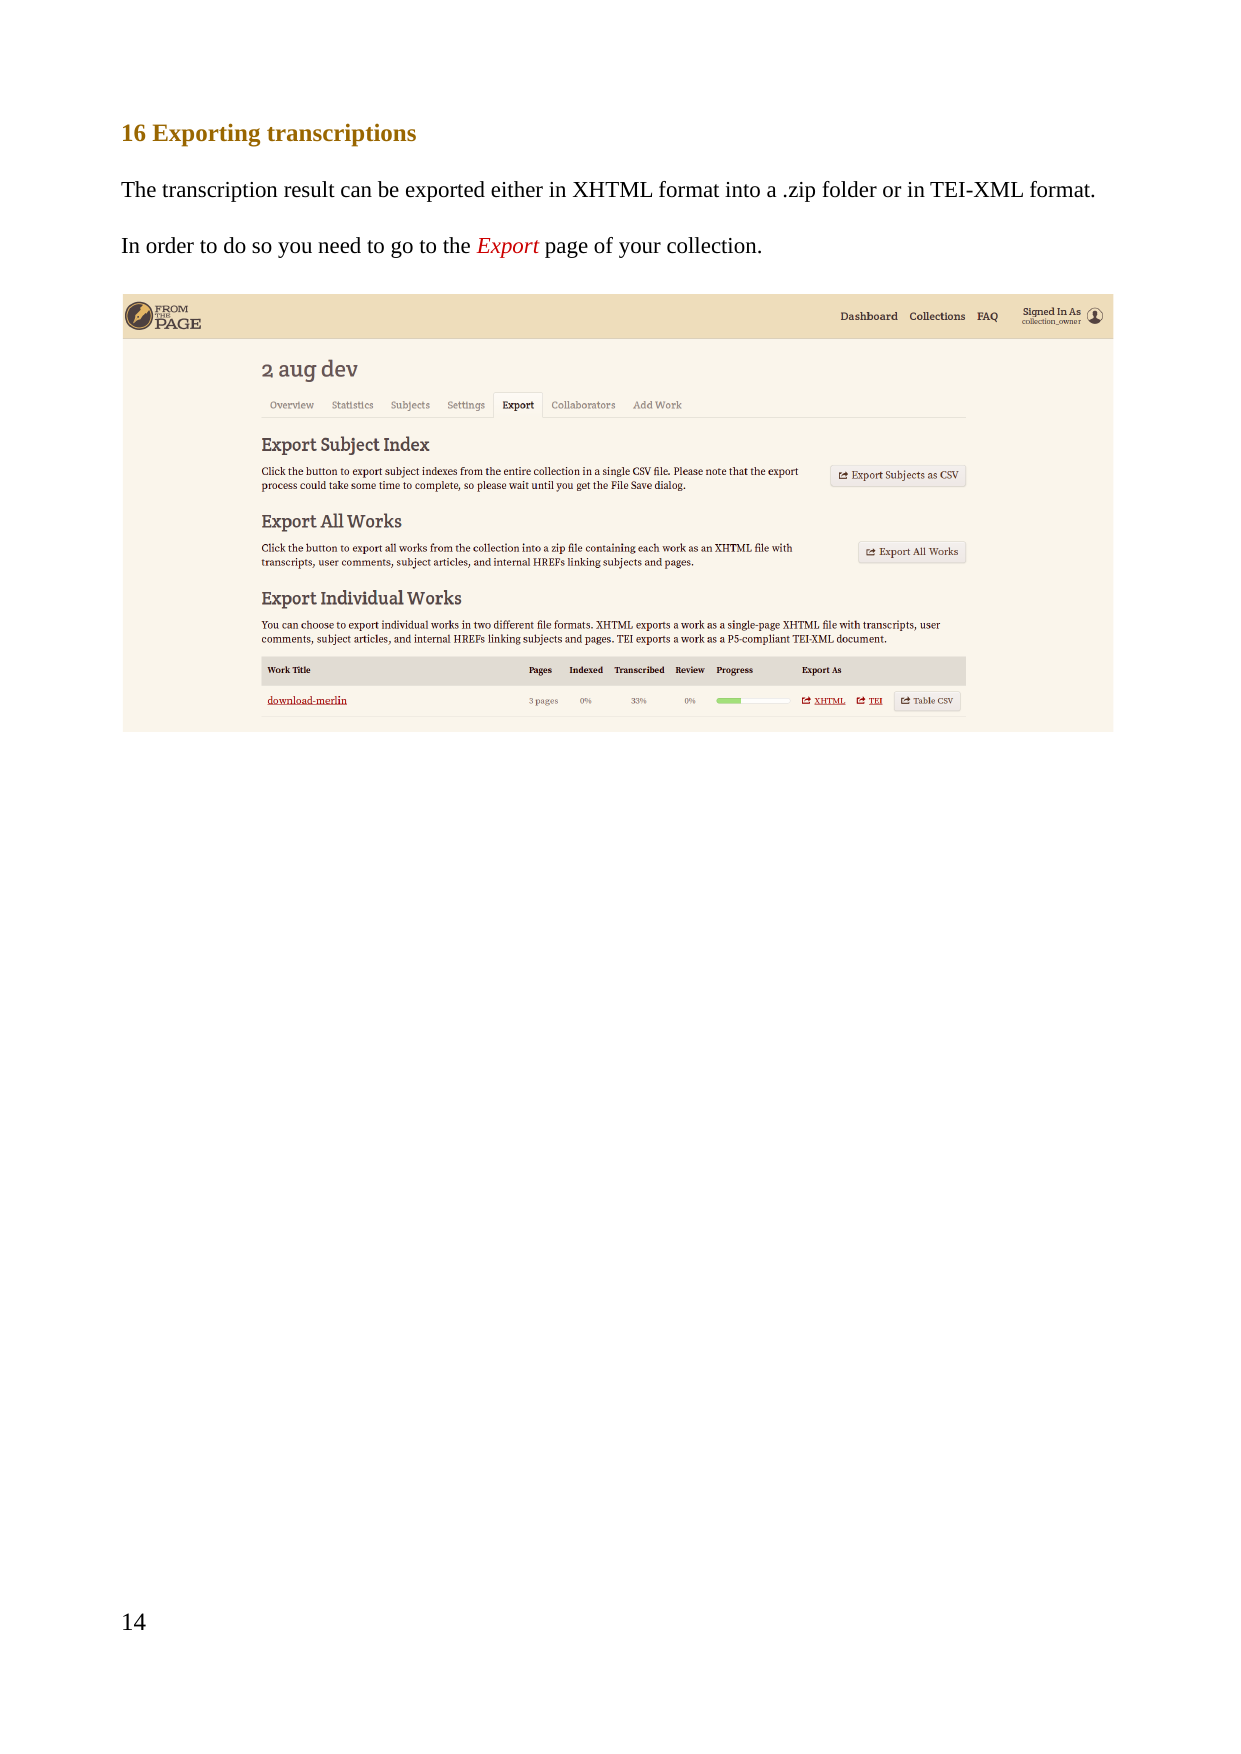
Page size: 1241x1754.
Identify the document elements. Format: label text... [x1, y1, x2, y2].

text In order to do so you need to go to the Export page of your collection. [121, 232, 1122, 258]
text 16 Exporting transcriptions [121, 118, 1122, 147]
text The transcription result can be exported either in XHTML format into a .zip folder or in TEI-XML format. [121, 176, 1122, 203]
